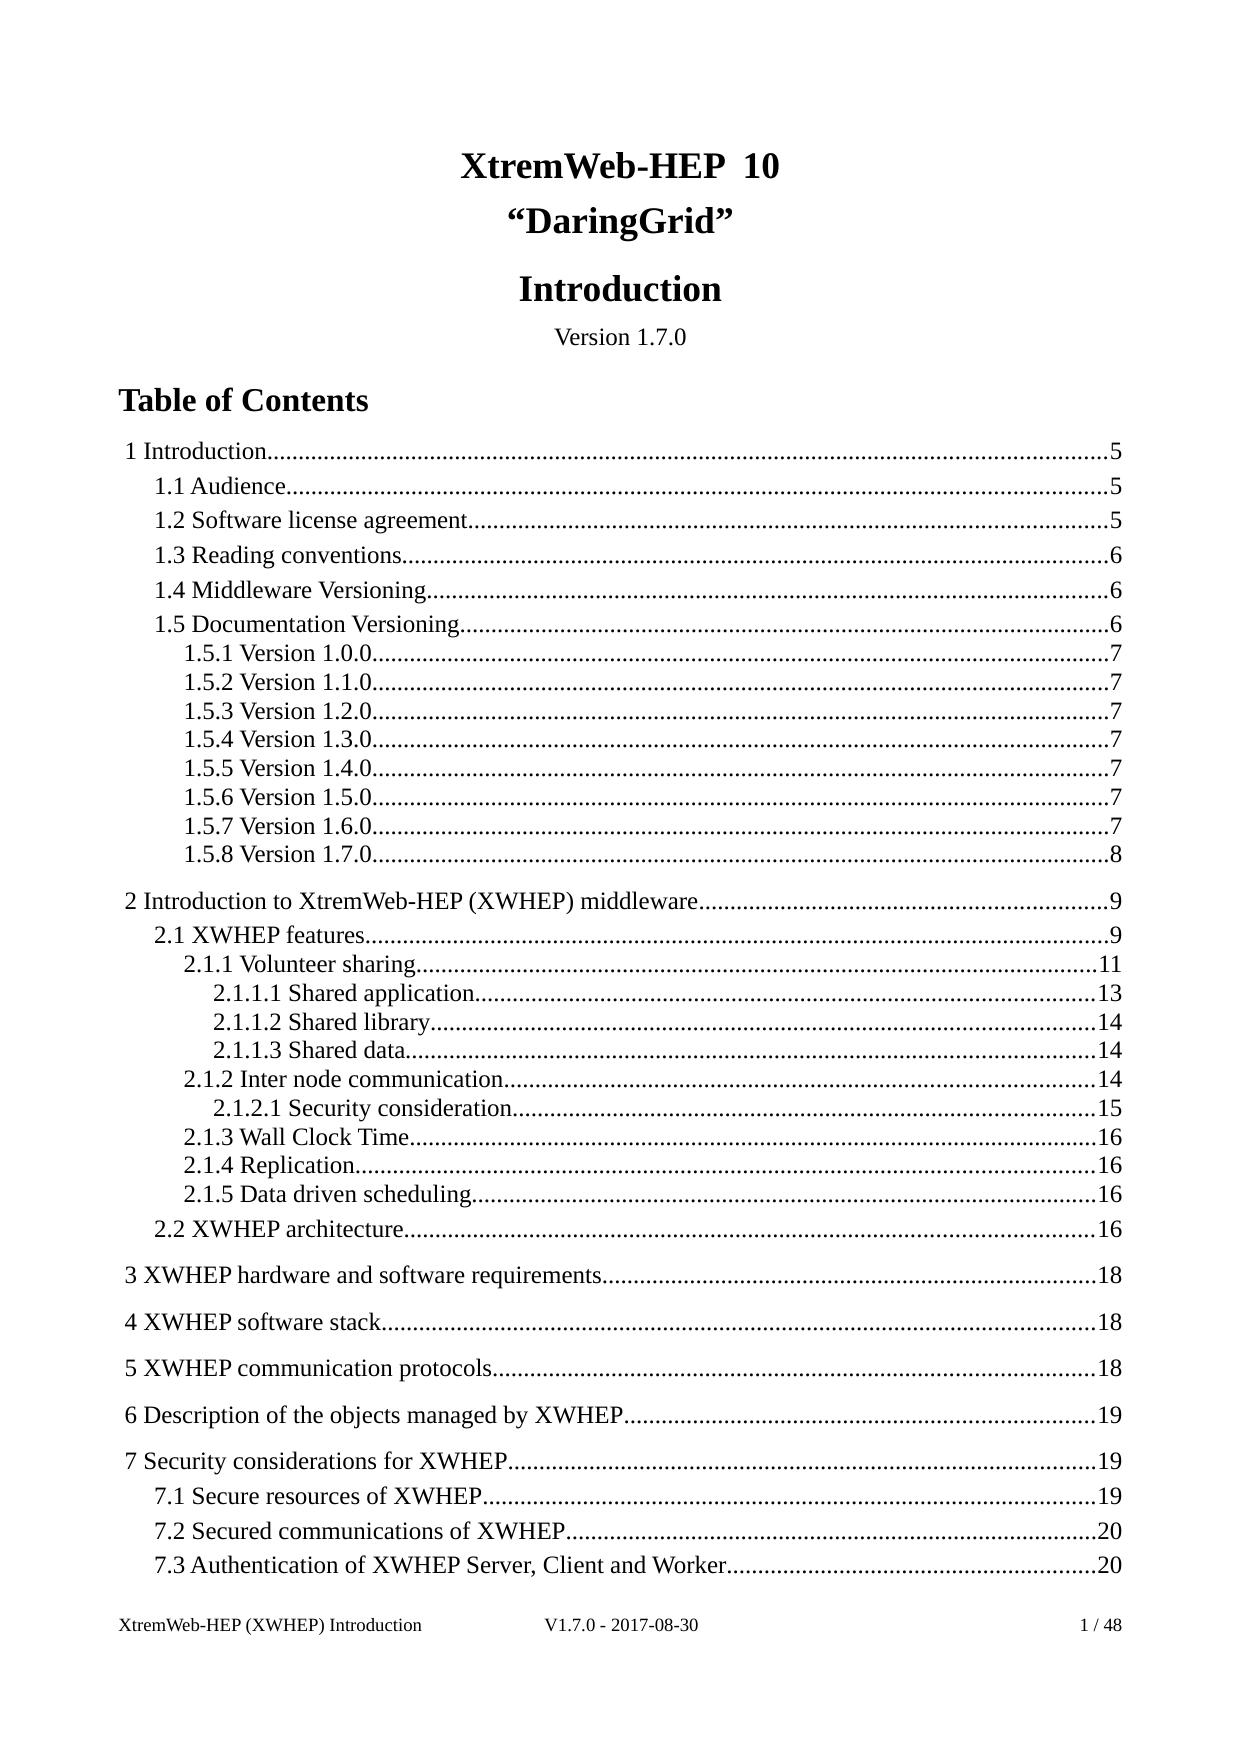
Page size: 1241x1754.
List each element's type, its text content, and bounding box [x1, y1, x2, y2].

subtitle Introduction [118, 267, 1122, 310]
text 7.2 Secured communications of XWHEP 20 [148, 1516, 1122, 1544]
text 5 XWHEP communication protocols 18 [118, 1353, 1122, 1382]
subtitle Table of Contents [118, 380, 1122, 418]
text 1 Introduction 5 [118, 436, 1122, 465]
text 1.4 Middleware Versioning 6 [148, 575, 1122, 603]
text 2.2 XWHEP architecture 16 [148, 1214, 1122, 1243]
text 1.5.3 Version 1.2.0 7 [177, 696, 1122, 724]
text 1.5.7 Version 1.6.0 7 [177, 811, 1122, 839]
text 2.1.3 Wall Clock Time 16 [177, 1122, 1122, 1151]
text 2.1.2 Inter node communication 14 [177, 1064, 1122, 1093]
text 2.1.4 Replication 16 [177, 1151, 1122, 1179]
text 1.5.8 Version 1.7.0 8 [177, 839, 1122, 868]
text 2.1.1.3 Shared data 14 [207, 1036, 1122, 1064]
text 2.1.5 Data driven scheduling 16 [177, 1179, 1122, 1208]
text 1.5.6 Version 1.5.0 7 [177, 782, 1122, 811]
text 1.2 Software license agreement 5 [148, 505, 1122, 534]
text 1.5.5 Version 1.4.0 7 [177, 753, 1122, 782]
text 2 Introduction to XtremWeb-HEP (XWHEP) middleware 9 [118, 886, 1122, 915]
text “DaringGrid” [118, 199, 1122, 242]
text Version 1.7.0 [118, 322, 1122, 351]
text 4 XWHEP software stack 18 [118, 1307, 1122, 1336]
text 1.5.4 Version 1.3.0 7 [177, 724, 1122, 753]
text 7.1 Secure resources of XWHEP 19 [148, 1481, 1122, 1510]
text 2.1.1.2 Shared library 14 [207, 1007, 1122, 1036]
text 2.1.1 Volunteer sharing 11 [177, 949, 1122, 978]
text 2.1 XWHEP features 9 [148, 921, 1122, 949]
subtitle XtremWeb-HEP 10 [118, 143, 1122, 186]
text 1.5.1 Version 1.0.0 7 [177, 638, 1122, 667]
text 1.5.2 Version 1.1.0 7 [177, 667, 1122, 696]
text 3 XWHEP hardware and software requirements 18 [118, 1261, 1122, 1289]
text 1.5 Documentation Versioning 6 [148, 609, 1122, 638]
text 1.1 Audience 5 [148, 471, 1122, 499]
text 7.3 Authentication of XWHEP Server, Client and Worker 20 [148, 1550, 1122, 1579]
text 7 Security considerations for XWHEP 19 [118, 1446, 1122, 1475]
text 6 Description of the objects managed by XWHEP 19 [118, 1400, 1122, 1429]
text 1.3 Reading conventions 6 [148, 540, 1122, 569]
text 2.1.2.1 Security consideration 15 [207, 1093, 1122, 1122]
text 2.1.1.1 Shared application 13 [207, 978, 1122, 1007]
